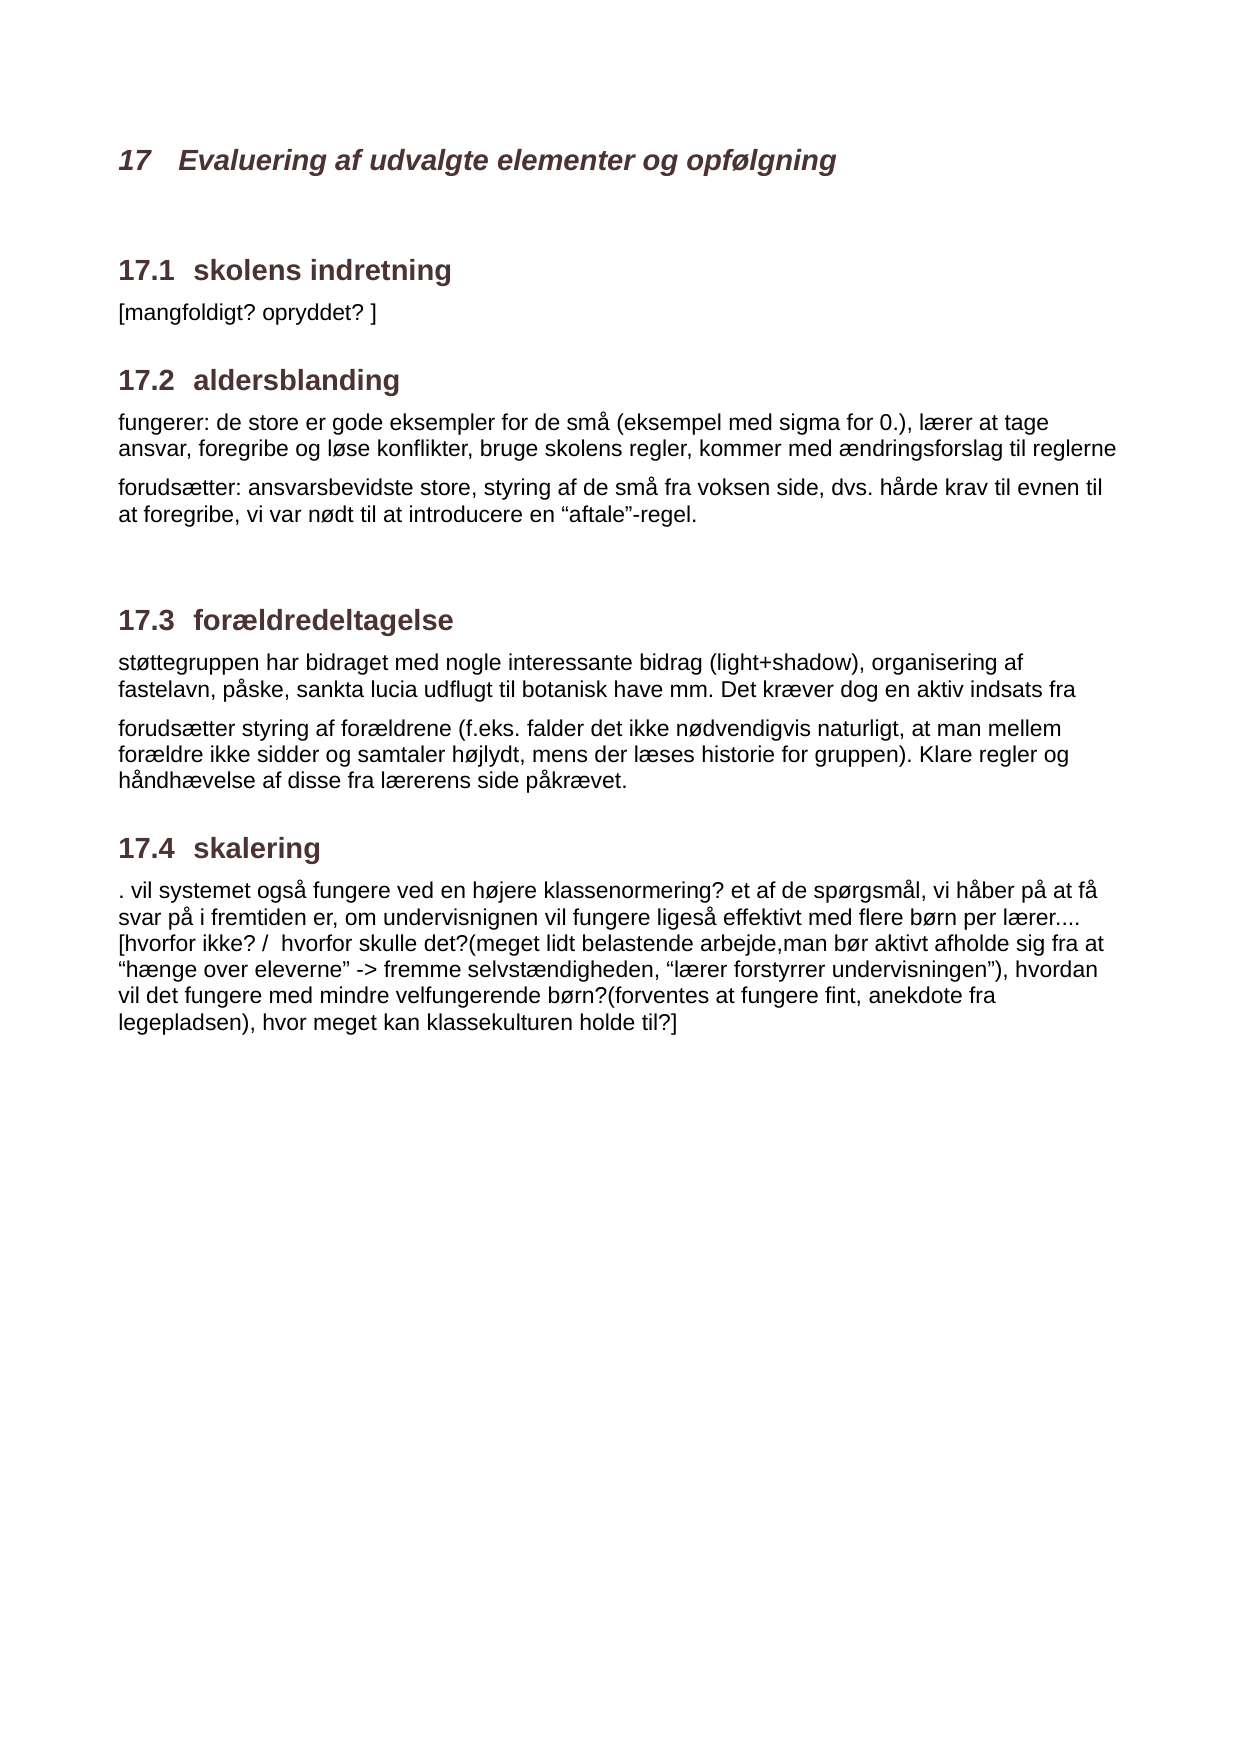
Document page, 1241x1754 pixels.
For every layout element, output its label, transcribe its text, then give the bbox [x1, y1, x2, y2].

text [mangfoldigt? opryddet? ] [118, 299, 1122, 325]
text forudsætter: ansvarsbevidste store, styring af de små fra voksen side, dvs. hårde krav til evnen til at foregribe, vi var nødt til at introducere en “aftale”-regel. [118, 474, 1122, 527]
text . vil systemet også fungere ved en højere klassenormering? et af de spørgsmål, vi håber på at få svar på i fremtiden er, om undervisnignen vil fungere ligeså effektivt med flere børn per lærer.... [hvorfor ikke? / hvorfor skulle det?(meget lidt belastende arbejde,man bør aktivt afholde sig fra at “hænge over eleverne” -> fremme selvstændigheden, “lærer forstyrrer undervisningen”), hvordan vil det fungere med mindre velfungerende børn?(forventes at fungere fint, anekdote fra legepladsen), hvor meget kan klassekulturen holde til?] [118, 877, 1122, 1035]
text forudsætter styring af forældrene (f.eks. falder det ikke nødvendigvis naturligt, at man mellem forældre ikke sidder og samtaler højlydt, mens der læses historie for gruppen). Klare regler og håndhævelse af disse fra lærerens side påkrævet. [118, 714, 1122, 793]
subtitle skalering [118, 831, 1122, 864]
subtitle forældredeltagelse [118, 603, 1122, 637]
text fungerer: de store er gode eksempler for de små (eksempel med sigma for 0.), lærer at tage ansvar, foregribe og løse konflikter, bruge skolens regler, kommer med ændringsforslag til reglerne [118, 409, 1122, 462]
text støttegruppen har bidraget med nogle interessante bidrag (light+shadow), organisering af fastelavn, påske, sankta lucia udflugt til botanisk have mm. Det kræver dog en aktiv indsats fra [118, 649, 1122, 702]
subtitle Evaluering af udvalgte elementer og opfølgning [118, 143, 1122, 177]
subtitle aldersblanding [118, 363, 1122, 396]
subtitle skolens indretning [118, 253, 1122, 287]
